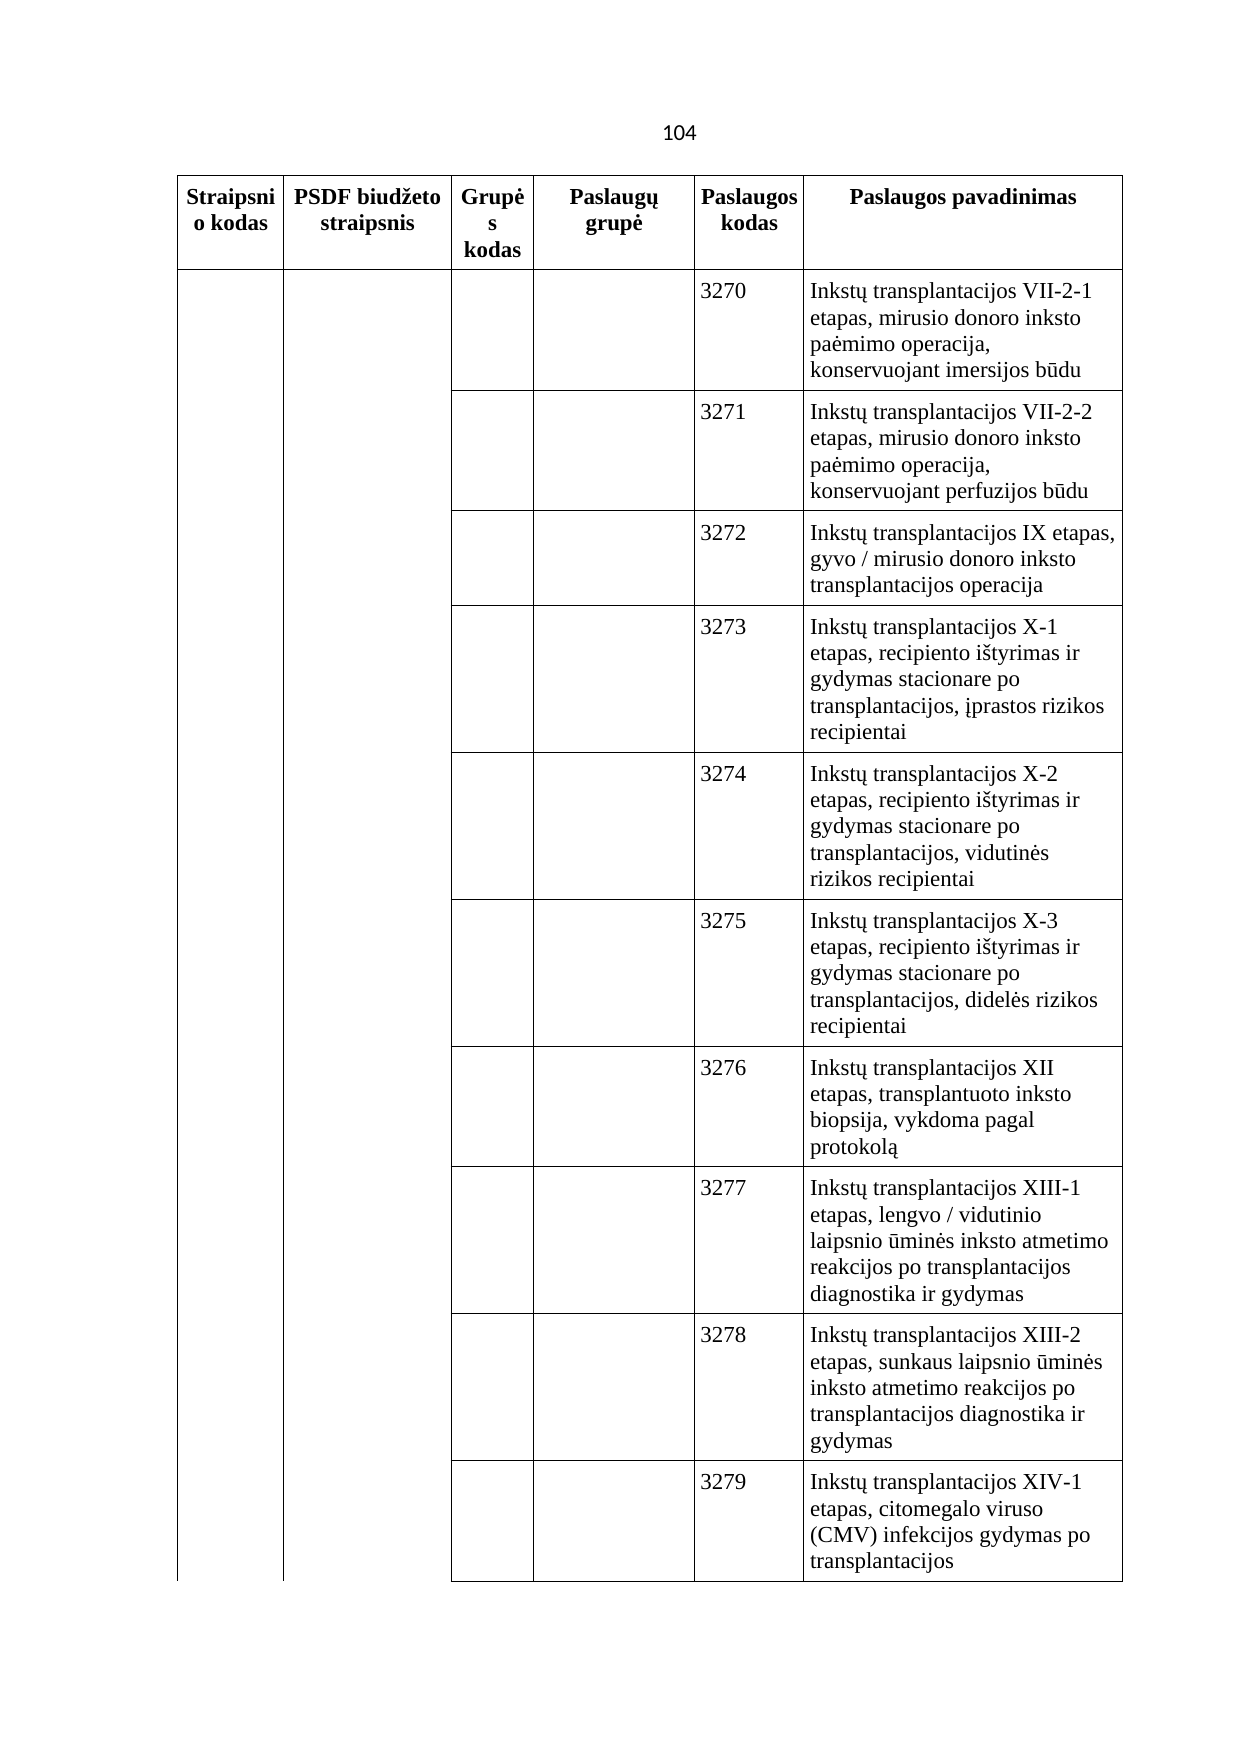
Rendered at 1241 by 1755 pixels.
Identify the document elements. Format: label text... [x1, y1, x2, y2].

table_cell [178, 390, 283, 510]
table_cell [534, 1047, 694, 1166]
table_header PSDF biudžeto straipsnis [284, 176, 451, 269]
table_cell Inkstų transplantacijos IX etapas, gyvo / mirusio donoro inksto transplantacijos operacija [804, 511, 1122, 605]
table_cell [534, 900, 694, 1046]
table_cell [284, 1460, 451, 1581]
table_cell [284, 899, 451, 1046]
table_cell [284, 1313, 451, 1460]
table_cell Inkstų transplantacijos X-3 etapas, recipiento ištyrimas ir gydymas stacionare po transplantacijos, didelės rizikos recipientai [804, 900, 1122, 1046]
table_cell [534, 511, 694, 605]
table_cell Inkstų transplantacijos XIV-1 etapas, citomegalo viruso (CMV) infekcijos gydymas po transplantacijos [804, 1461, 1122, 1581]
table_cell [178, 1166, 283, 1313]
table_cell [452, 1167, 533, 1313]
table_cell [284, 390, 451, 510]
table_cell Inkstų transplantacijos XII etapas, transplantuoto inksto biopsija, vykdoma pagal protokolą [804, 1047, 1122, 1166]
table_cell 3277 [695, 1167, 803, 1313]
table_cell [452, 1461, 533, 1581]
table_cell [534, 1314, 694, 1460]
table_cell [178, 270, 283, 390]
table_cell [534, 1167, 694, 1313]
table_cell [452, 753, 533, 899]
table_cell 3276 [695, 1047, 803, 1166]
table_cell [452, 270, 533, 390]
table_cell Inkstų transplantacijos XIII-2 etapas, sunkaus laipsnio ūminės inksto atmetimo reakcijos po transplantacijos diagnostika ir gydymas [804, 1314, 1122, 1460]
table_cell 3278 [695, 1314, 803, 1460]
table_cell 3271 [695, 391, 803, 510]
table_cell Inkstų transplantacijos X-1 etapas, recipiento ištyrimas ir gydymas stacionare po transplantacijos, įprastos rizikos recipientai [804, 606, 1122, 752]
table_header Grupės kodas [452, 176, 533, 269]
table_cell [178, 1460, 283, 1581]
table_cell [178, 510, 283, 605]
table_cell Inkstų transplantacijos VII-2-2 etapas, mirusio donoro inksto paėmimo operacija, konservuojant perfuzijos būdu [804, 391, 1122, 510]
table_cell [284, 605, 451, 752]
table_header Straipsnio kodas [178, 176, 283, 269]
table_cell [534, 1461, 694, 1581]
table_cell [178, 1313, 283, 1460]
table_cell [452, 606, 533, 752]
table_header Paslaugos kodas [695, 176, 803, 269]
table_cell [452, 1047, 533, 1166]
table_cell Inkstų transplantacijos X-2 etapas, recipiento ištyrimas ir gydymas stacionare po transplantacijos, vidutinės rizikos recipientai [804, 753, 1122, 899]
table_cell [452, 391, 533, 510]
table_cell [178, 899, 283, 1046]
table_cell 3270 [695, 270, 803, 390]
table_cell Inkstų transplantacijos XIII-1 etapas, lengvo / vidutinio laipsnio ūminės inksto atmetimo reakcijos po transplantacijos diagnostika ir gydymas [804, 1167, 1122, 1313]
table_cell Inkstų transplantacijos VII-2-1 etapas, mirusio donoro inksto paėmimo operacija, konservuojant imersijos būdu [804, 270, 1122, 390]
table_cell [284, 270, 451, 390]
table_cell [284, 510, 451, 605]
table_cell 3272 [695, 511, 803, 605]
table_cell [534, 270, 694, 390]
table_cell [284, 1166, 451, 1313]
table_cell [534, 391, 694, 510]
table_cell [534, 606, 694, 752]
table_cell 3279 [695, 1461, 803, 1581]
table_cell [284, 1046, 451, 1166]
table_cell 3275 [695, 900, 803, 1046]
table_cell [452, 1314, 533, 1460]
table_cell 3273 [695, 606, 803, 752]
table_cell [452, 511, 533, 605]
table_cell [178, 1046, 283, 1166]
table_cell [534, 753, 694, 899]
table_cell [178, 605, 283, 752]
table_header Paslaugos pavadinimas [804, 176, 1122, 269]
table_cell [452, 900, 533, 1046]
table_cell [178, 752, 283, 899]
table_cell [284, 752, 451, 899]
table_cell 3274 [695, 753, 803, 899]
table_header Paslaugų grupė [534, 176, 694, 269]
